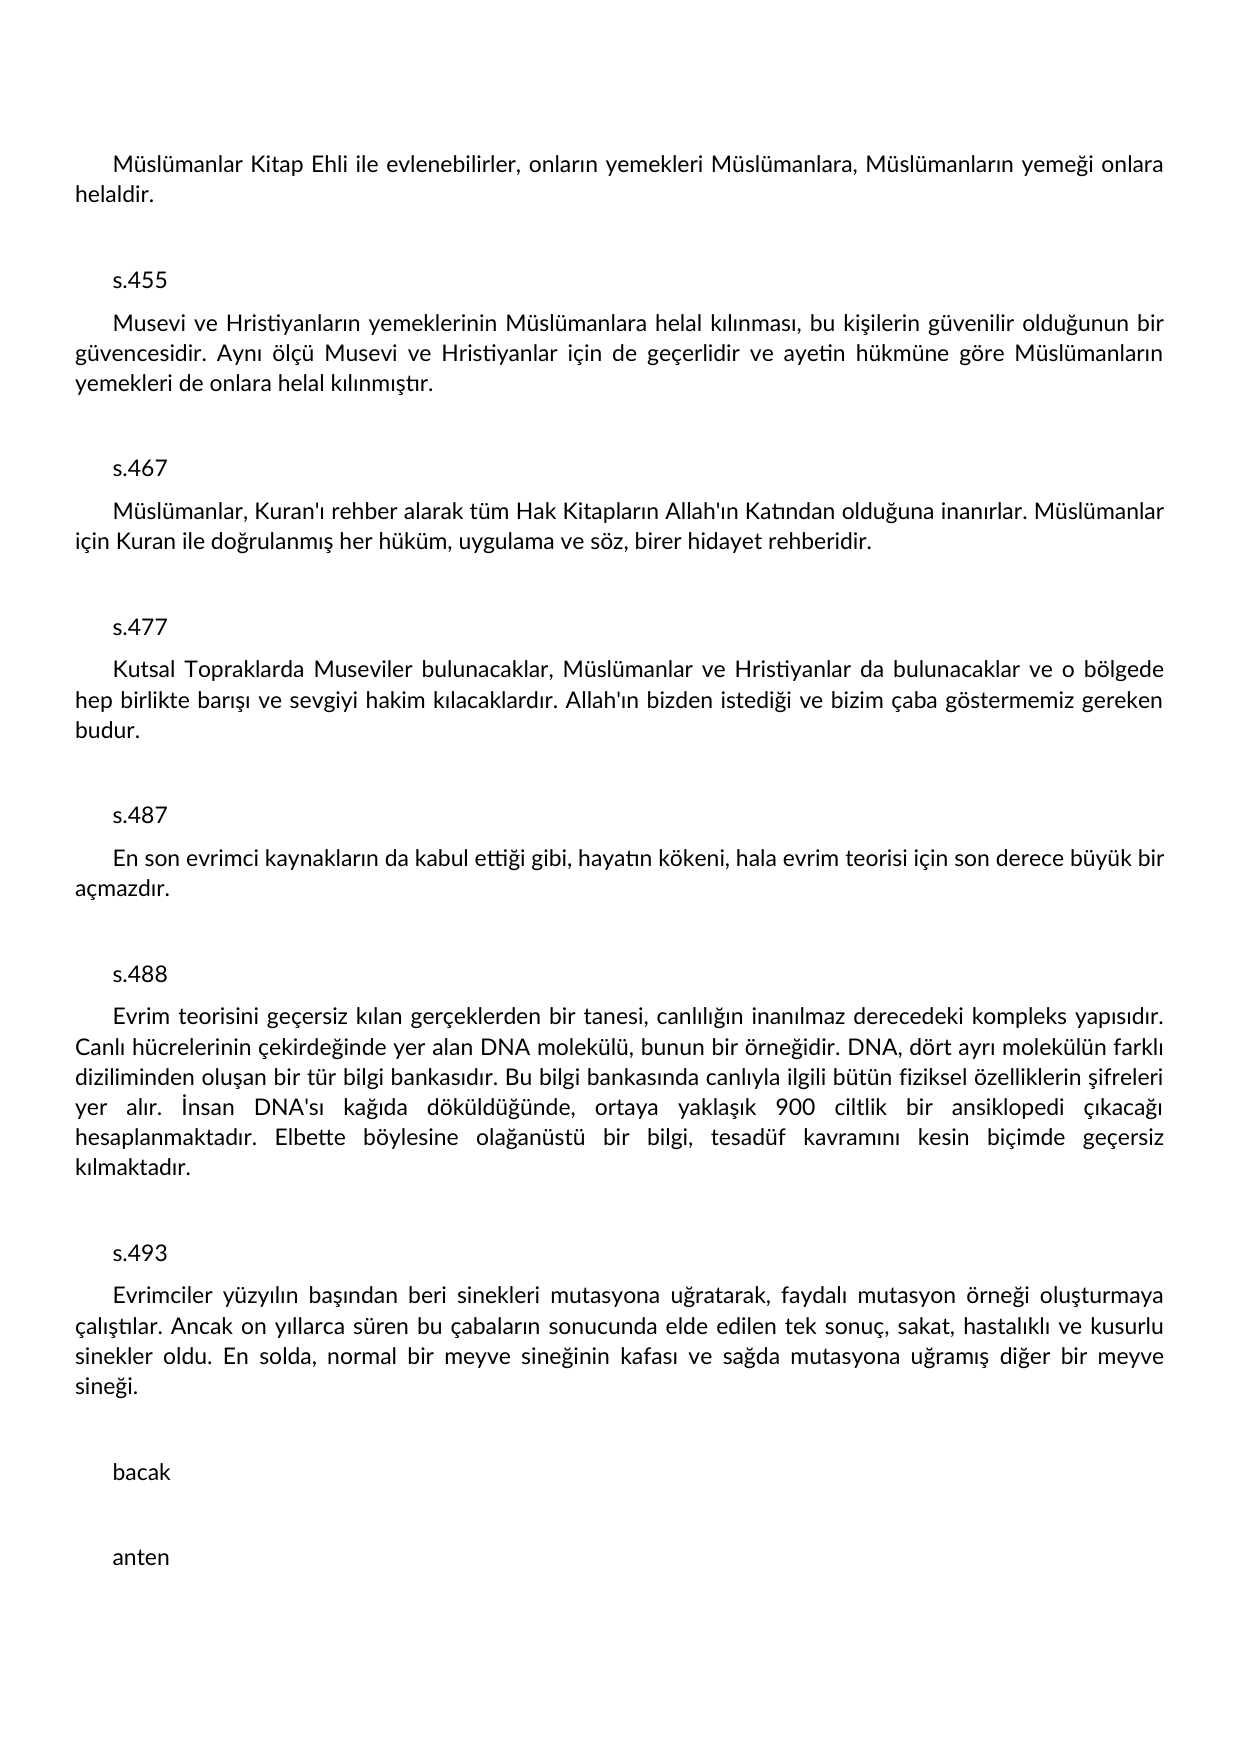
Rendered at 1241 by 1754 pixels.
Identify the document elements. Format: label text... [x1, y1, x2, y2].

text s.455 [75, 266, 1165, 293]
text Musevi ve Hristiyanların yemeklerinin Müslümanlara helal kılınması, bu kişilerin güvenilir olduğunun bir güvencesidir. Aynı ölçü Musevi ve Hristiyanlar için de geçerlidir ve ayetin hükmüne göre Müslümanların yemekleri de onlara helal kılınmıştır. [75, 308, 1165, 396]
text s.488 [75, 959, 1165, 987]
text En son evrimci kaynakların da kabul ettiği gibi, hayatın kökeni, hala evrim teorisi için son derece büyük bir açmazdır. [75, 844, 1165, 901]
text bacak [75, 1457, 1165, 1485]
text s.487 [75, 801, 1165, 828]
text Müslümanlar, Kuran'ı rehber alarak tüm Hak Kitapların Allah'ın Katından olduğuna inanırlar. Müslümanlar için Kuran ile doğrulanmış her hüküm, uygulama ve söz, birer hidayet rehberidir. [75, 497, 1165, 554]
text s.477 [75, 612, 1165, 640]
text s.467 [75, 454, 1165, 482]
text Evrimciler yüzyılın başından beri sinekleri mutasyona uğratarak, faydalı mutasyon örneği oluşturmaya çalıştılar. Ancak on yıllarca süren bu çabaların sonucunda elde edilen tek sonuç, sakat, hastalıklı ve kusurlu sinekler oldu. En solda, normal bir meyve sineğinin kafası ve sağda mutasyona uğramış diğer bir meyve sineği. [75, 1281, 1165, 1399]
text Müslümanlar Kitap Ehli ile evlenebilirler, onların yemekleri Müslümanlara, Müslümanların yemeği onlara helaldir. [75, 150, 1165, 208]
text Evrim teorisini geçersiz kılan gerçeklerden bir tanesi, canlılığın inanılmaz derecedeki kompleks yapısıdır. Canlı hücrelerinin çekirdeğinde yer alan DNA molekülü, bunun bir örneğidir. DNA, dört ayrı molekülün farklı diziliminden oluşan bir tür bilgi bankasıdır. Bu bilgi bankasında canlıyla ilgili bütün fiziksel özelliklerin şifreleri yer alır. İnsan DNA'sı kağıda döküldüğünde, ortaya yaklaşık 900 ciltlik bir ansiklopedi çıkacağı hesaplanmaktadır. Elbette böylesine olağanüstü bir bilgi, tesadüf kavramını kesin biçimde geçersiz kılmaktadır. [75, 1002, 1165, 1181]
text anten [75, 1543, 1165, 1570]
text Kutsal Topraklarda Museviler bulunacaklar, Müslümanlar ve Hristiyanlar da bulunacaklar ve o bölgede hep birlikte barışı ve sevgiyi hakim kılacaklardır. Allah'ın bizden istediği ve bizim çaba göstermemiz gereken budur. [75, 655, 1165, 743]
text s.493 [75, 1238, 1165, 1266]
